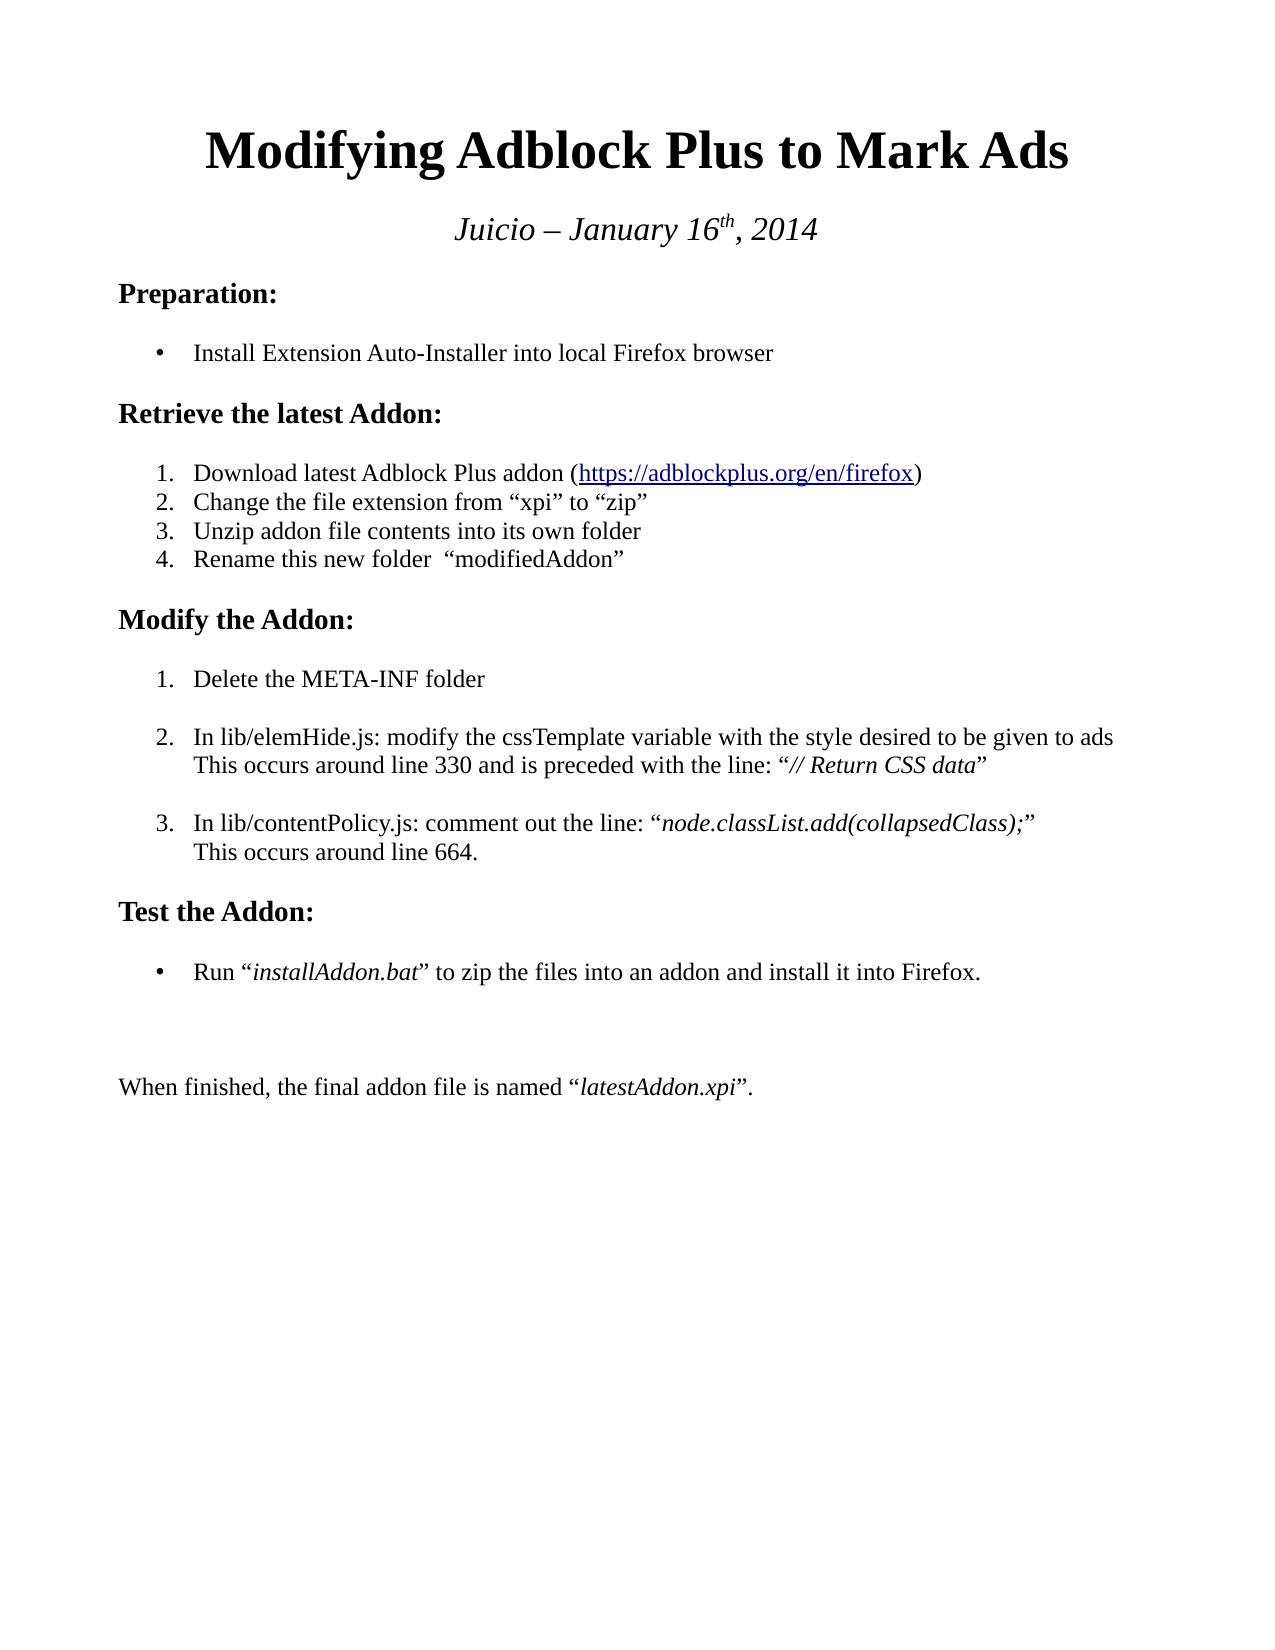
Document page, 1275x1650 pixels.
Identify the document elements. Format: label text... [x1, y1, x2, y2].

list Rename this new folder “modifiedAddon” [156, 544, 1157, 573]
text Juicio – January 16th, 2014 [118, 209, 1157, 247]
list Install Extension Auto-Installer into local Firefox browser [156, 338, 1157, 367]
list Unzip addon file contents into its own folder [156, 516, 1157, 544]
text Modify the Addon: [118, 602, 1157, 636]
list Change the file extension from “xpi” to “zip” [156, 487, 1157, 516]
text When finished, the final addon file is named “latestAddon.xpi”. [118, 1072, 1157, 1100]
list Download latest Adblock Plus addon (https://adblockplus.org/en/firefox) [156, 458, 1157, 487]
text Preparation: [118, 276, 1157, 310]
list In lib/contentPolicy.js: comment out the line: “node.classList.add(collapsedClass);” This occurs around line 664. [156, 808, 1157, 866]
text Modifying Adblock Plus to Mark Ads [118, 118, 1157, 180]
text Test the Addon: [118, 894, 1157, 928]
list Run “installAddon.bat” to zip the files into an addon and install it into Firefox. [156, 957, 1157, 985]
list In lib/elemHide.js: modify the cssTemplate variable with the style desired to be given to ads This occurs around line 330 and is preceded with the line: “// Return CSS data” [156, 722, 1157, 808]
list Delete the META-INF folder [156, 664, 1157, 722]
text Retrieve the latest Addon: [118, 396, 1157, 429]
